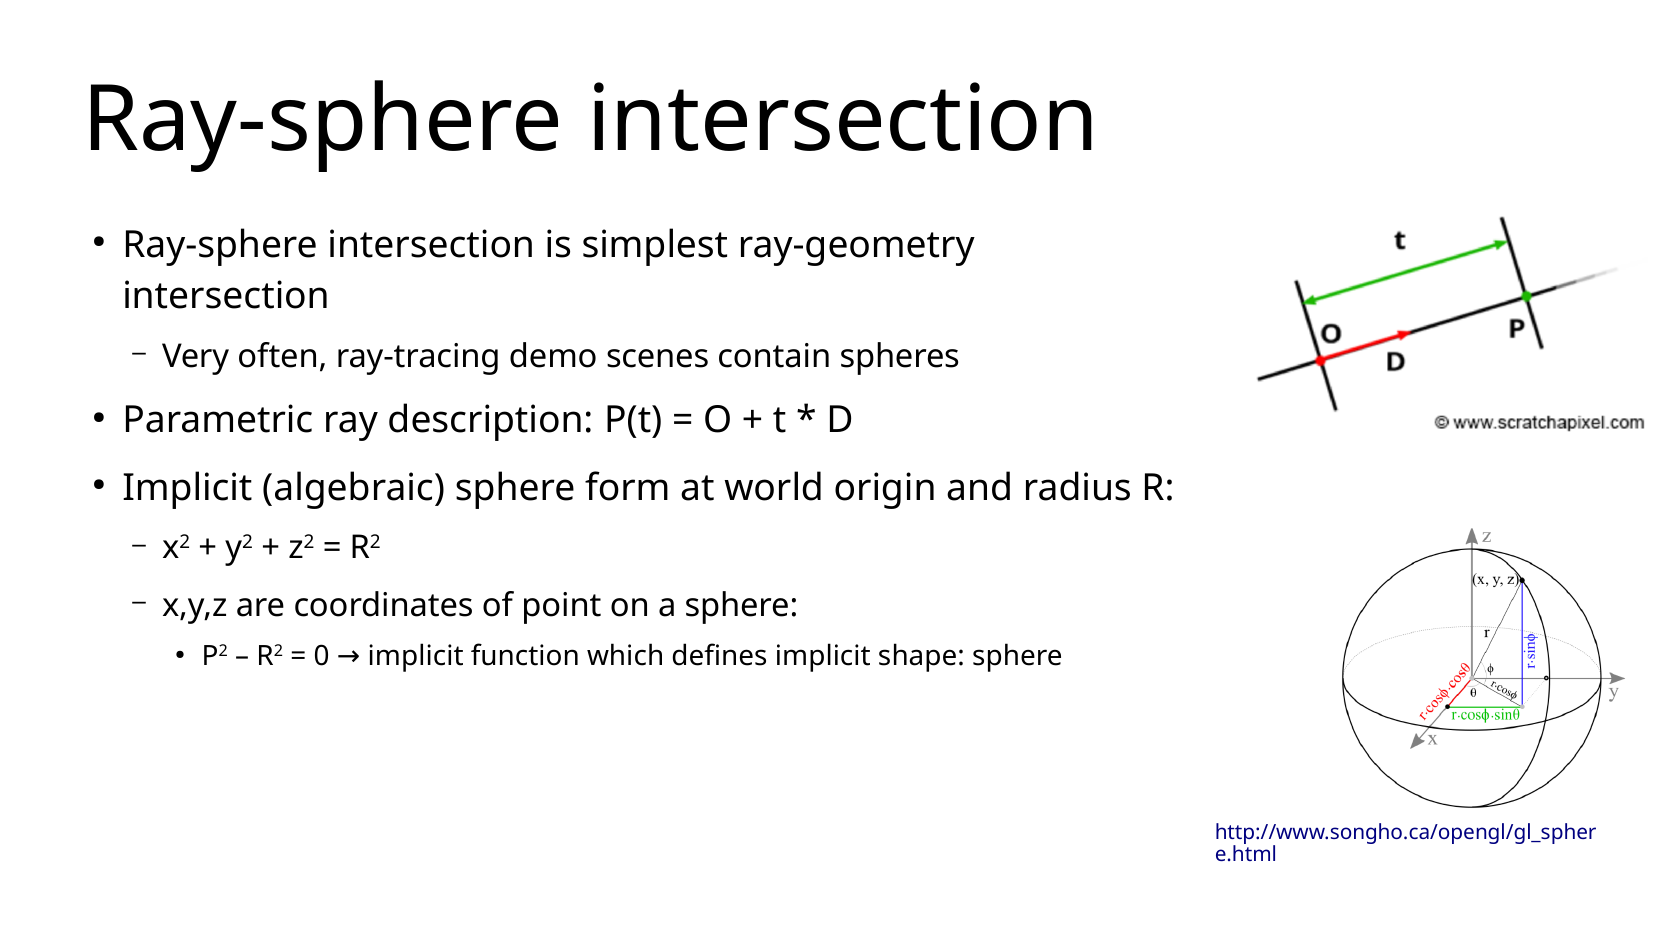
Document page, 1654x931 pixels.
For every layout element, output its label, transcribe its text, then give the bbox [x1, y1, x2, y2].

picture [1229, 208, 1651, 436]
text_box http://www.songho.ca/opengl/gl_sphere.html [1200, 810, 1621, 851]
picture [1320, 509, 1637, 811]
title Ray-sphere intersection [82, 37, 1571, 193]
list Ray-sphere intersection is simplest ray-geometry intersection Very often, ray-tracing demo scenes contain spheres Parametric ray description: P(t) = O + t * D Implicit (algebraic) sphere form at world origin and radius R: x2 + y2 + z2 = R2 x,y,z are coordinates of point on a sphere: P2 – R2 = 0 → implicit function which defines implicit shape: sphere [82, 217, 1186, 736]
